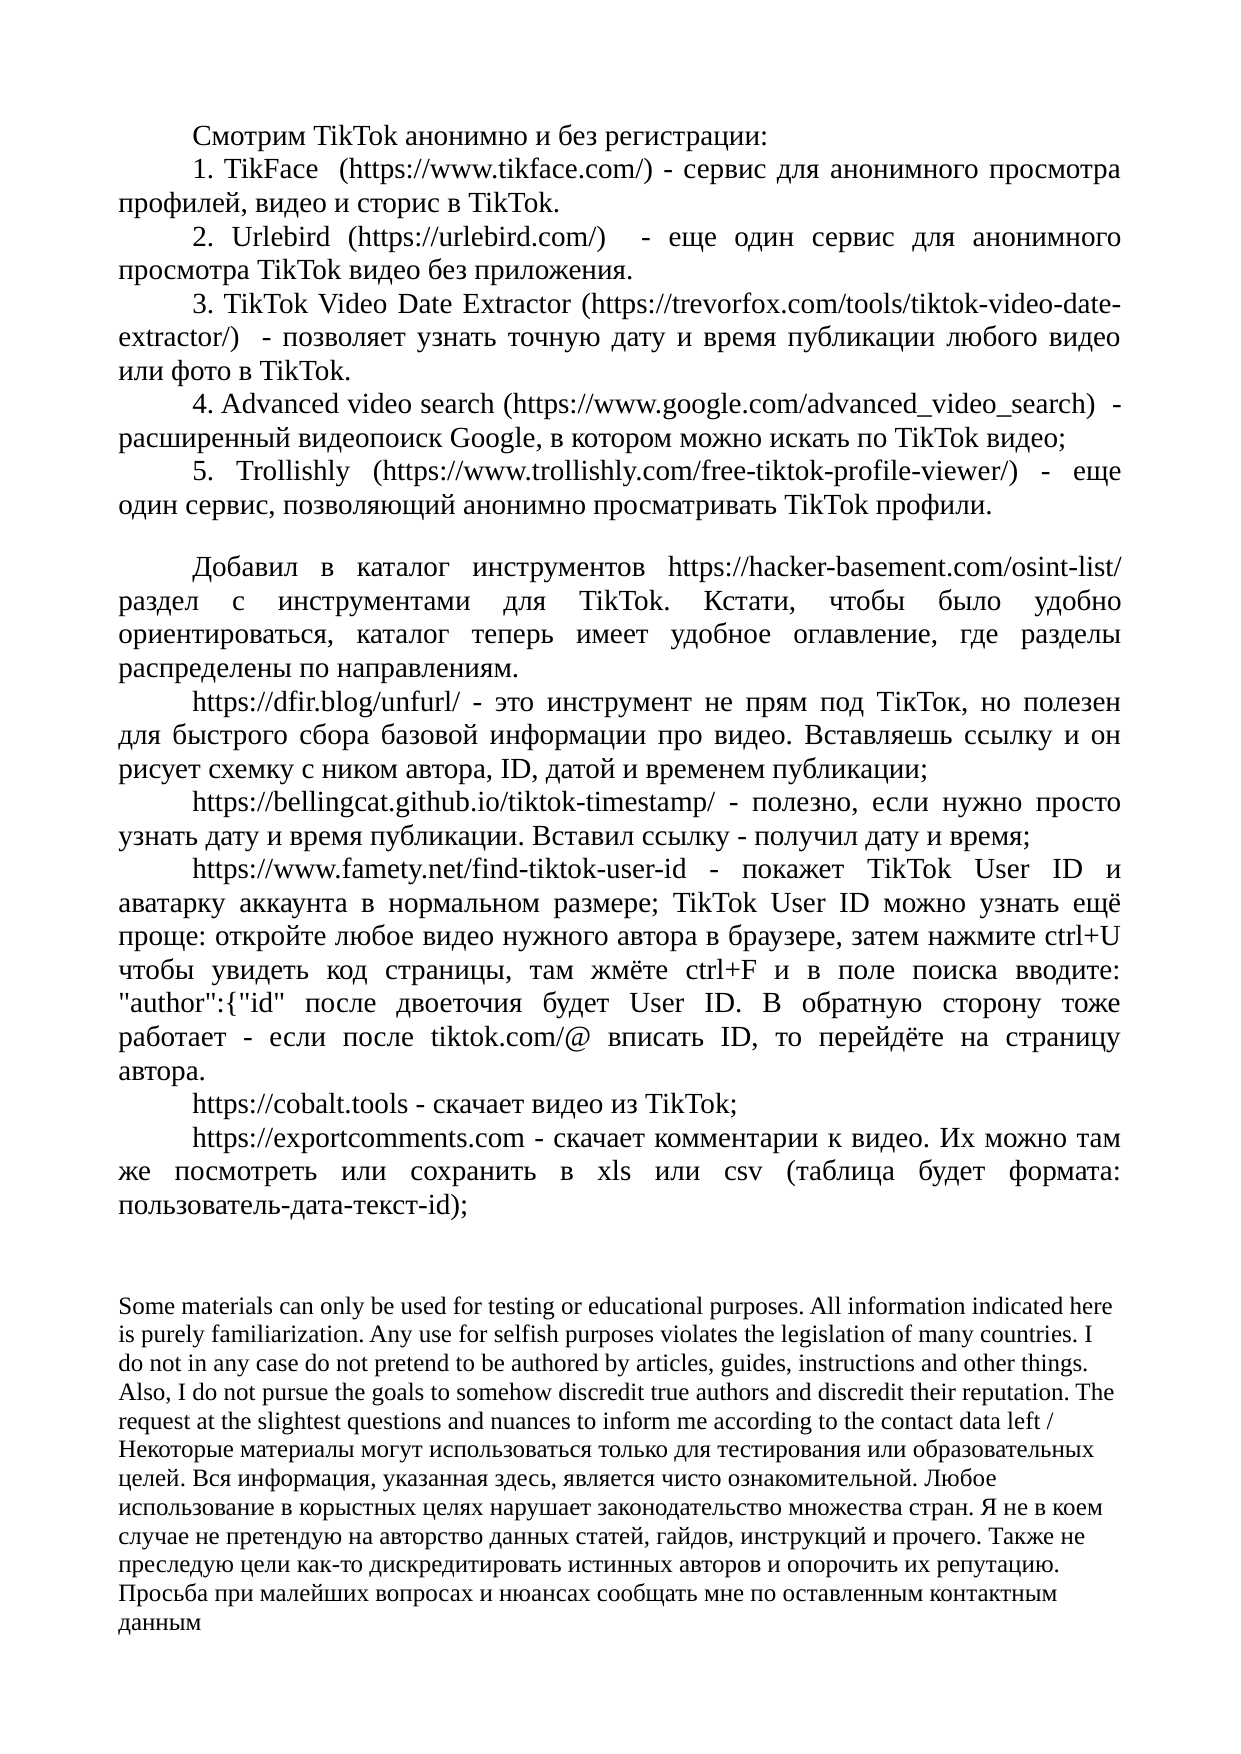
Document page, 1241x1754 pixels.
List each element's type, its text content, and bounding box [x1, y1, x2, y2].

text Добавил в каталог инструментов https://hacker-basement.com/osint-list/ раздел с инструментами для TikTok. Кстати, чтобы было удобно ориентироваться, каталог теперь имеет удобное оглавление, где разделы распределены по направлениям. [118, 549, 1122, 684]
text 4. Advanced video search (https://www.google.com/advanced_video_search) - расширенный видеопоиск Google, в котором можно искать по TikTok видео; [118, 386, 1122, 453]
text 3. TikTok Video Date Extractor (https://trevorfox.com/tools/tiktok-video-date-extractor/) - позволяет узнать точную дату и время публикации любого видео или фото в TikTok. [118, 286, 1122, 386]
text 5. Trollishly (https://www.trollishly.com/free-tiktok-profile-viewer/) - еще один сервис, позволяющий анонимно просматривать TikTok профили. [118, 453, 1122, 521]
text Смотрим TikTok анонимно и без регистрации: [118, 118, 1122, 152]
text https://bellingcat.github.io/tiktok-timestamp/ - полезно, если нужно просто узнать дату и время публикации. Вставил ссылку - получил дату и время; [118, 784, 1122, 851]
text https://exportcomments.com - скачает комментарии к видео. Их можно там же посмотреть или сохранить в xls или csv (таблица будет формата: пользователь-дата-текст-id); [118, 1120, 1122, 1220]
text https://dfir.blog/unfurl/ - это инструмент не прям под ТікТок, но полезен для быстрого сбора базовой информации про видео. Вставляешь ссылку и он рисует схемку с ником автора, ID, датой и временем публикации; [118, 684, 1122, 784]
text 1. TikFace (https://www.tikface.com/) - сервис для анонимного просмотра профилей, видео и сторис в TikTok. [118, 152, 1122, 219]
text https://cobalt.tools - скачает видео из TikTok; [118, 1086, 1122, 1120]
text 2. Urlebird (https://urlebird.com/) - еще один сервис для анонимного просмотра TikTok видео без приложения. [118, 219, 1122, 286]
text https://www.famety.net/find-tiktok-user-id - покажет TikTok User ID и аватарку аккаунта в нормальном размере; TikTok User ID можно узнать ещё проще: откройте любое видео нужного автора в браузере, затем нажмите ctrl+U чтобы увидеть код страницы, там жмёте ctrl+F и в поле поиска вводите: "author":{"id" после двоеточия будет User ID. В обратную сторону тоже работает - если после tiktok.com/@ вписать ID, то перейдёте на страницу автора. [118, 851, 1122, 1086]
